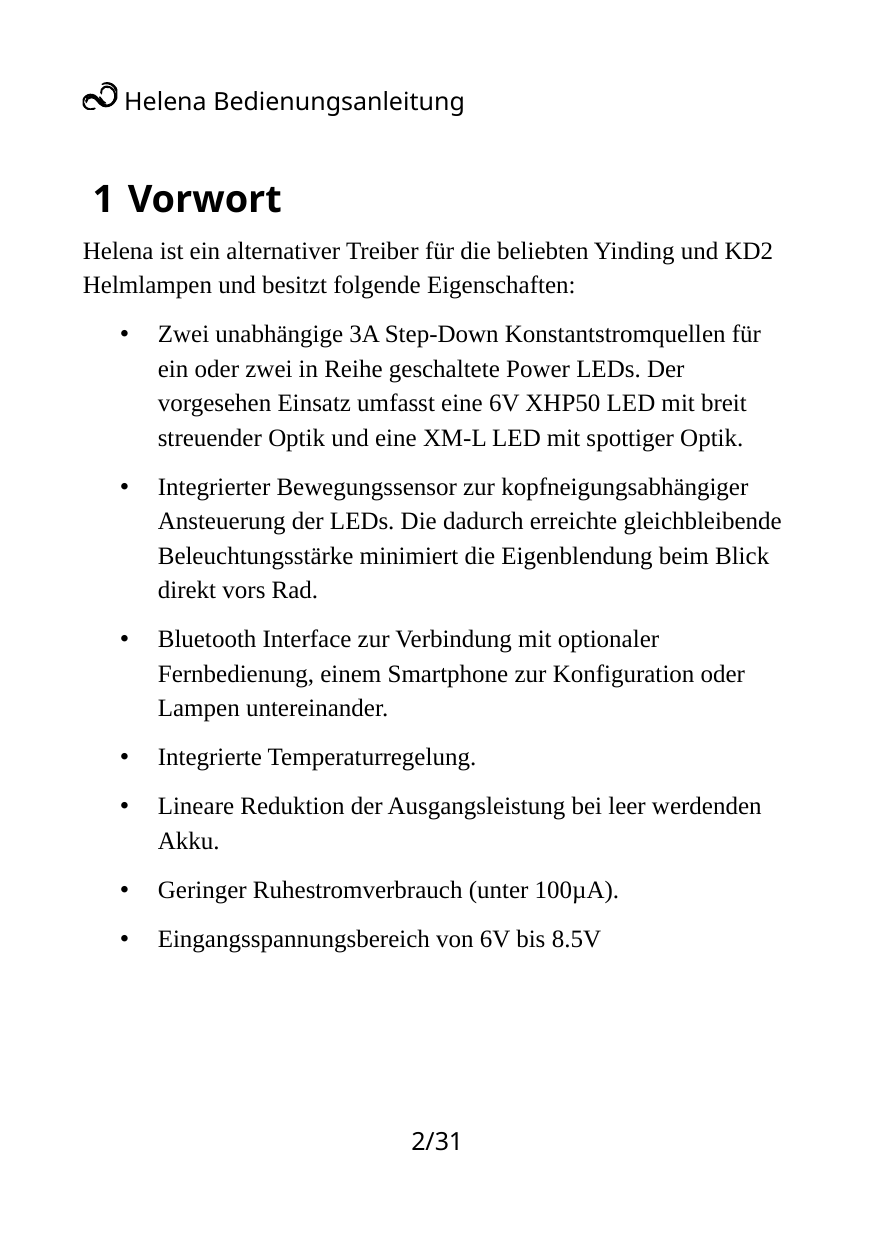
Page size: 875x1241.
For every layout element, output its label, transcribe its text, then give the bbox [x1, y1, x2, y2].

list Bluetooth Interface zur Verbindung mit optionaler Fernbedienung, einem Smartphone zur Konfiguration oder Lampen untereinander. [120, 624, 791, 722]
list Integrierter Bewegungssensor zur kopfneigungsabhängiger Ansteuerung der LEDs. Die dadurch erreichte gleichbleibende Beleuchtungsstärke minimiert die Eigenblendung beim Blick direkt vors Rad. [120, 472, 791, 604]
list Zwei unabhängige 3A Step-Down Konstantstromquellen für ein oder zwei in Reihe geschaltete Power LEDs. Der vorgesehen Einsatz umfasst eine 6V XHP50 LED mit breit streuender Optik und eine XM-L LED mit spottiger Optik. [120, 319, 791, 452]
list Integrierte Temperaturregelung. [120, 742, 791, 771]
list Eingangsspannungsbereich von 6V bis 8.5V [120, 924, 791, 953]
subtitle Vorwort [83, 172, 791, 223]
text Helena ist ein alternativer Treiber für die beliebten Yinding und KD2 Helmlampen und besitzt folgende Eigenschaften: [83, 236, 791, 299]
list Geringer Ruhestromverbrauch (unter 100µA). [120, 875, 791, 904]
list Lineare Reduktion der Ausgangsleistung bei leer werdenden Akku. [120, 791, 791, 855]
